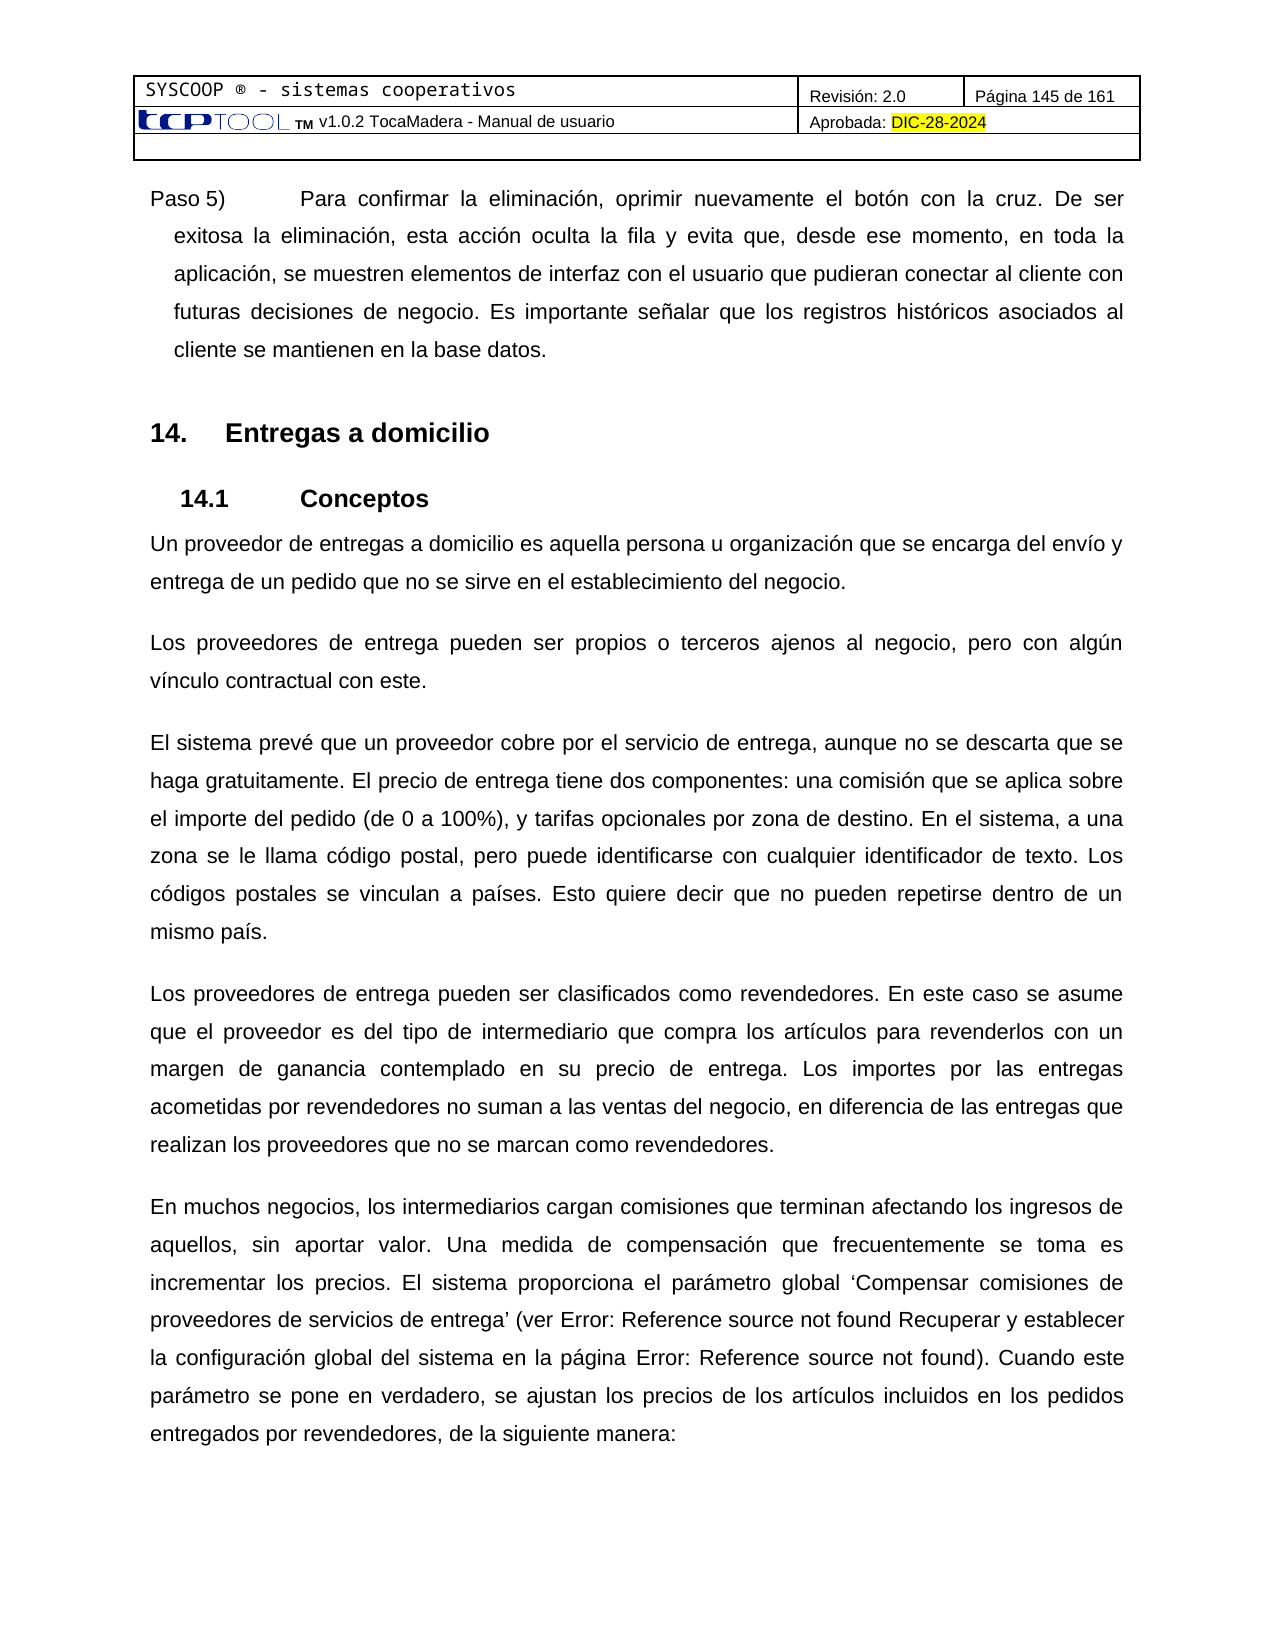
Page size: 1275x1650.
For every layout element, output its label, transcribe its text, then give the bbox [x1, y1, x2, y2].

subtitle Entregas a domicilio [150, 417, 1125, 448]
subtitle Conceptos [180, 484, 1125, 513]
text Un proveedor de entregas a domicilio es aquella persona u organización que se encarga del envío y entrega de un pedido que no se sirve en el establecimiento del negocio. [150, 531, 1125, 594]
text En muchos negocios, los intermediarios cargan comisiones que terminan afectando los ingresos de aquellos, sin aportar valor. Una medida de compensación que frecuentemente se toma es incrementar los precios. El sistema proporciona el parámetro global ‘Compensar comisiones de proveedores de servicios de entrega’ (ver Error: Reference source not found Recuperar y establecer la configuración global del sistema en la página Error: Reference source not found). Cuando este parámetro se pone en verdadero, se ajustan los precios de los artículos incluidos en los pedidos entregados por revendedores, de la siguiente manera: [150, 1194, 1125, 1446]
picture [138, 110, 290, 130]
list Para confirmar la eliminación, oprimir nuevamente el botón con la cruz. De ser exitosa la eliminación, esta acción oculta la fila y evita que, desde ese momento, en toda la aplicación, se muestren elementos de interfaz con el usuario que pudieran conectar al cliente con futuras decisiones de negocio. Es importante señalar que los registros históricos asociados al cliente se mantienen en la base datos. [150, 186, 1125, 362]
text El sistema prevé que un proveedor cobre por el servicio de entrega, aunque no se descarta que se haga gratuitamente. El precio de entrega tiene dos componentes: una comisión que se aplica sobre el importe del pedido (de 0 a 100%), y tarifas opcionales por zona de destino. En el sistema, a una zona se le llama código postal, pero puede identificarse con cualquier identificador de texto. Los códigos postales se vinculan a países. Esto quiere decir que no pueden repetirse dentro de un mismo país. [150, 730, 1125, 944]
text Los proveedores de entrega pueden ser propios o terceros ajenos al negocio, pero con algún vínculo contractual con este. [150, 630, 1125, 693]
text Los proveedores de entrega pueden ser clasificados como revendedores. En este caso se asume que el proveedor es del tipo de intermediario que compra los artículos para revenderlos con un margen de ganancia contemplado en su precio de entrega. Los importes por las entregas acometidas por revendedores no suman a las ventas del negocio, en diferencia de las entregas que realizan los proveedores que no se marcan como revendedores. [150, 981, 1125, 1157]
